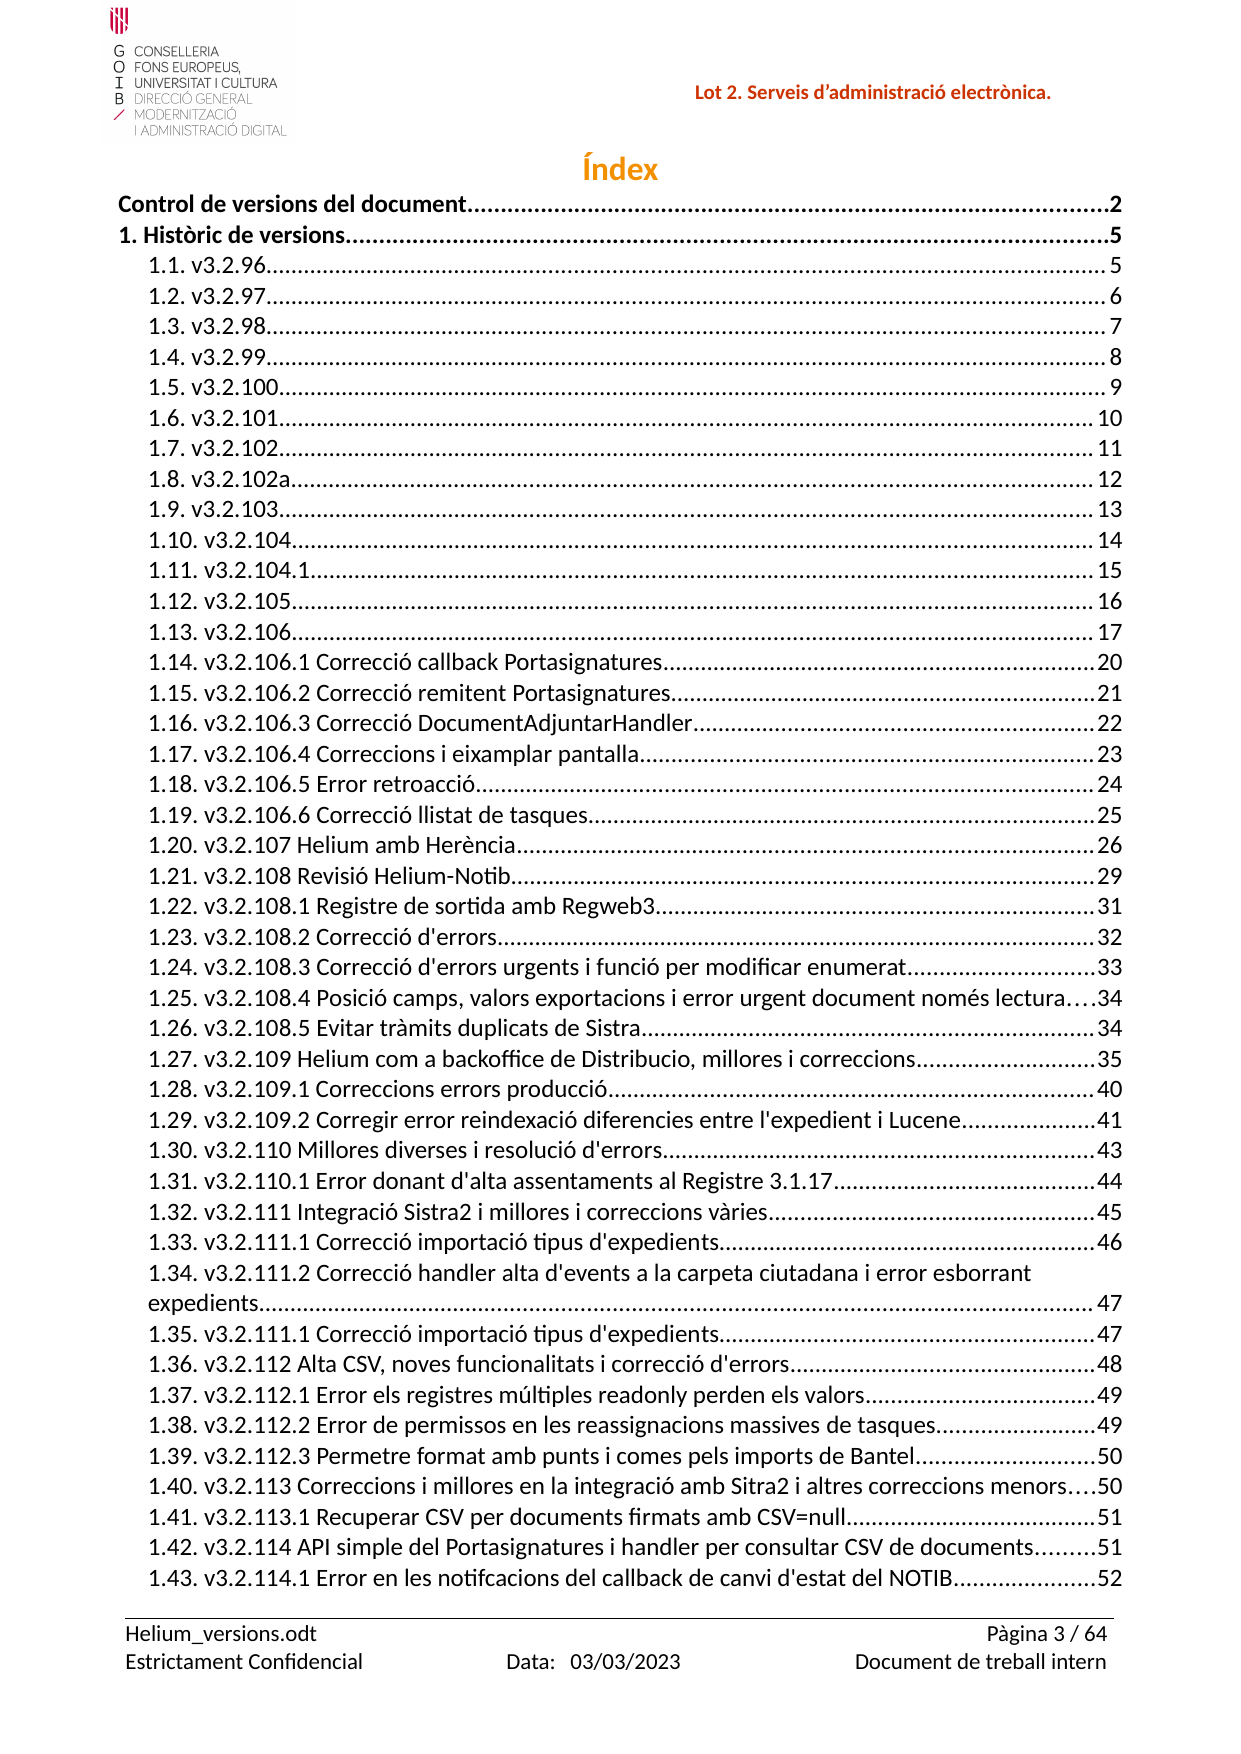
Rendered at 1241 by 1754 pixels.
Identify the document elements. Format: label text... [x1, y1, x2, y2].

text 1.40. v3.2.113 Correccions i millores en la integració amb Sitra2 i altres correccions menors 50 [148, 1470, 1122, 1501]
picture [100, 0, 297, 144]
text 1.39. v3.2.112.3 Permetre format amb punts i comes pels imports de Bantel 50 [148, 1440, 1122, 1470]
text 1.31. v3.2.110.1 Error donant d'alta assentaments al Registre 3.1.17 44 [148, 1165, 1122, 1196]
text 1.35. v3.2.111.1 Correcció importació tipus d'expedients 47 [148, 1318, 1122, 1348]
text 1.27. v3.2.109 Helium com a backoffice de Distribucio, millores i correccions 35 [148, 1043, 1122, 1073]
text 1.36. v3.2.112 Alta CSV, noves funcionalitats i correcció d'errors 48 [148, 1348, 1122, 1379]
text 1.9. v3.2.103 13 [148, 494, 1122, 524]
text 1.19. v3.2.106.6 Correcció llistat de tasques 25 [148, 799, 1122, 829]
text 1.1. v3.2.96 5 [148, 249, 1122, 280]
text Índex [118, 148, 1122, 188]
text 1.34. v3.2.111.2 Correcció handler alta d'events a la carpeta ciutadana i error esborrant expedients 47 [148, 1257, 1122, 1318]
text 1.33. v3.2.111.1 Correcció importació tipus d'expedients 46 [148, 1226, 1122, 1257]
text 1.4. v3.2.99 8 [148, 341, 1122, 372]
text 1.6. v3.2.101 10 [148, 402, 1122, 433]
text 1.26. v3.2.108.5 Evitar tràmits duplicats de Sistra 34 [148, 1012, 1122, 1043]
text 1.28. v3.2.109.1 Correccions errors producció 40 [148, 1073, 1122, 1104]
text 1.29. v3.2.109.2 Corregir error reindexació diferencies entre l'expedient i Lucene 41 [148, 1104, 1122, 1134]
text 1.14. v3.2.106.1 Correcció callback Portasignatures 20 [148, 646, 1122, 677]
text 1.25. v3.2.108.4 Posició camps, valors exportacions i error urgent document només lectura 34 [148, 982, 1122, 1012]
text 1.23. v3.2.108.2 Correcció d'errors 32 [148, 921, 1122, 951]
text 1. Històric de versions 5 [118, 219, 1122, 249]
text 1.38. v3.2.112.2 Error de permissos en les reassignacions massives de tasques 49 [148, 1409, 1122, 1440]
text 1.17. v3.2.106.4 Correccions i eixamplar pantalla 23 [148, 738, 1122, 768]
text Control de versions del document 2 [118, 188, 1122, 219]
text 1.20. v3.2.107 Helium amb Herència 26 [148, 829, 1122, 860]
text 1.13. v3.2.106 17 [148, 616, 1122, 646]
text 1.32. v3.2.111 Integració Sistra2 i millores i correccions vàries 45 [148, 1196, 1122, 1226]
text 1.7. v3.2.102 11 [148, 433, 1122, 463]
text 1.12. v3.2.105 16 [148, 585, 1122, 616]
text 1.5. v3.2.100 9 [148, 372, 1122, 402]
text 1.43. v3.2.114.1 Error en les notifcacions del callback de canvi d'estat del NOTIB 52 [148, 1562, 1122, 1592]
text 1.30. v3.2.110 Millores diverses i resolució d'errors 43 [148, 1134, 1122, 1165]
text 1.41. v3.2.113.1 Recuperar CSV per documents firmats amb CSV=null 51 [148, 1501, 1122, 1531]
text 1.42. v3.2.114 API simple del Portasignatures i handler per consultar CSV de documents 51 [148, 1531, 1122, 1562]
text 1.37. v3.2.112.1 Error els registres múltiples readonly perden els valors 49 [148, 1379, 1122, 1409]
text 1.8. v3.2.102a 12 [148, 463, 1122, 494]
text 1.2. v3.2.97 6 [148, 280, 1122, 311]
text 1.10. v3.2.104 14 [148, 524, 1122, 555]
text 1.16. v3.2.106.3 Correcció DocumentAdjuntarHandler 22 [148, 707, 1122, 738]
text 1.15. v3.2.106.2 Correcció remitent Portasignatures 21 [148, 677, 1122, 707]
text 1.18. v3.2.106.5 Error retroacció 24 [148, 768, 1122, 799]
text 1.22. v3.2.108.1 Registre de sortida amb Regweb3 31 [148, 890, 1122, 921]
text 1.21. v3.2.108 Revisió Helium-Notib 29 [148, 860, 1122, 890]
text 1.24. v3.2.108.3 Correcció d'errors urgents i funció per modificar enumerat 33 [148, 951, 1122, 982]
text 1.11. v3.2.104.1 15 [148, 555, 1122, 585]
text 1.3. v3.2.98 7 [148, 311, 1122, 341]
